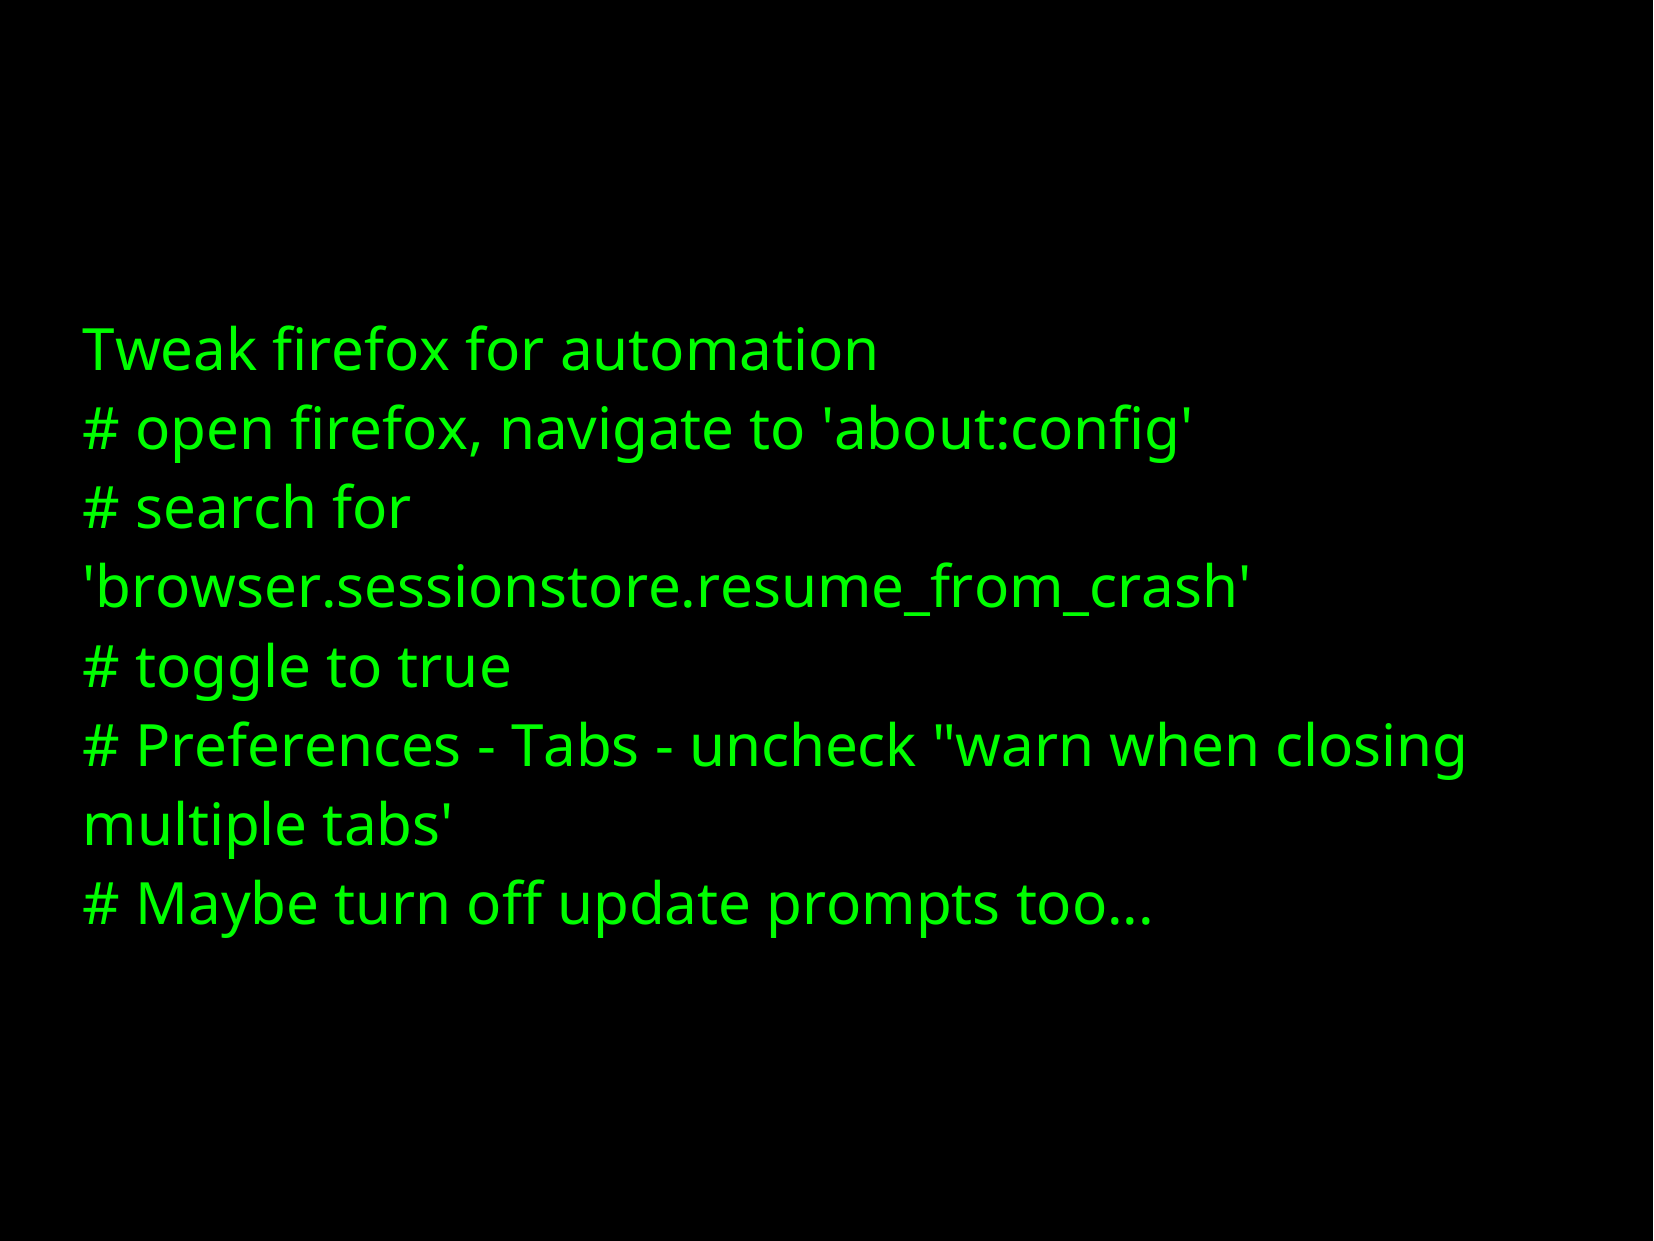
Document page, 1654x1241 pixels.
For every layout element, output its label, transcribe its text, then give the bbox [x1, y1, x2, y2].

title Tweak firefox for automation # open firefox, navigate to 'about:config' # search for 'browser.sessionstore.resume_from_crash' # toggle to true # Preferences - Tabs - uncheck "warn when closing multiple tabs' # Maybe turn off update prompts too... [82, 49, 1571, 1201]
